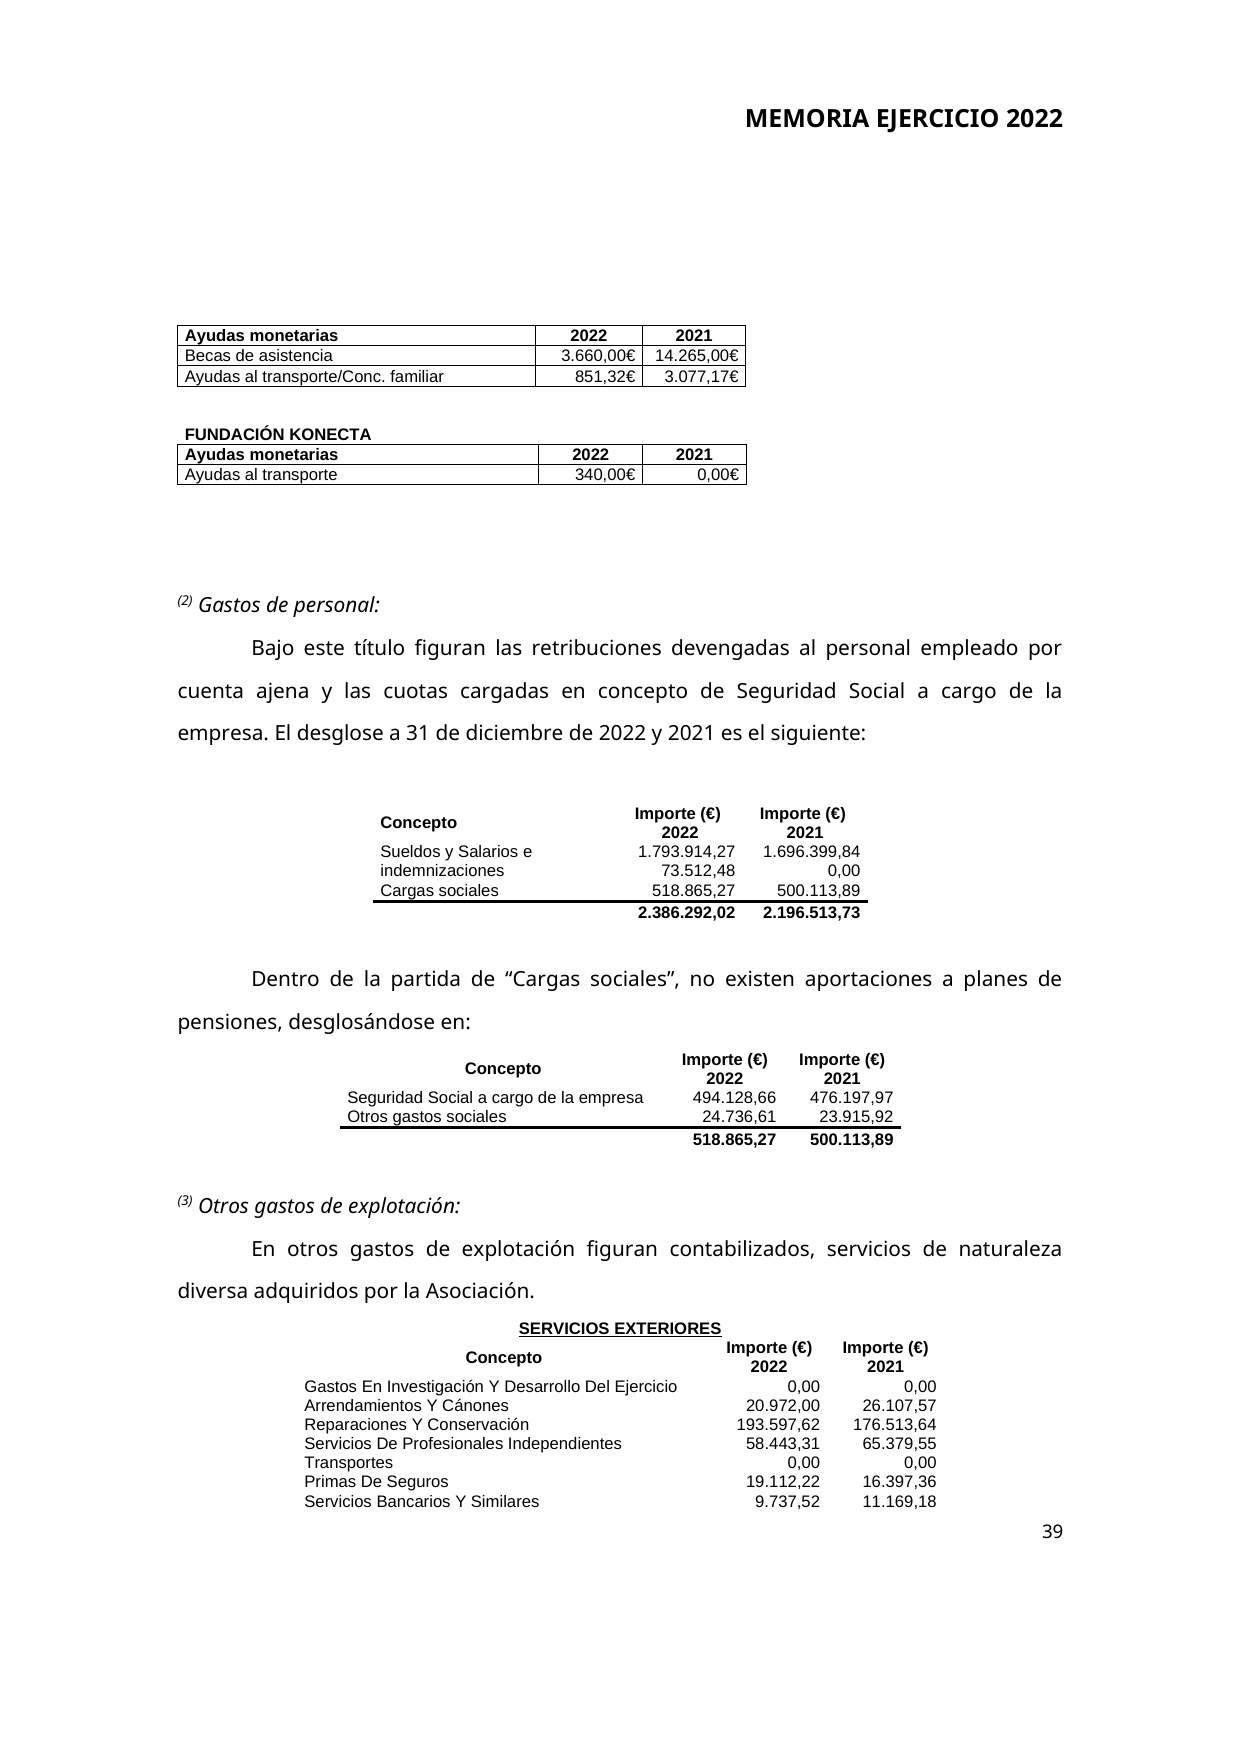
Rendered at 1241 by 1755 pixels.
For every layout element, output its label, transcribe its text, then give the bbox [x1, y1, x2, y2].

table_cell 0,00 [743, 861, 867, 880]
table_cell Arrendamientos Y Cánones [297, 1396, 711, 1415]
table_cell 1.793.914,27 [618, 842, 742, 861]
table_cell indemnizaciones [373, 861, 617, 880]
table_cell 2021 [643, 445, 746, 464]
table_cell 340,00€ [539, 465, 642, 484]
table_cell 3.660,00€ [536, 346, 642, 365]
table_cell Concepto [297, 1338, 711, 1376]
table_cell Importe (€) 2021 [827, 1338, 943, 1376]
table_header FUNDACIÓN KONECTA [177, 425, 746, 444]
table_cell Seguridad Social a cargo de la empresa [340, 1088, 666, 1107]
table_cell 193.597,62 [711, 1415, 827, 1434]
table_cell Ayudas monetarias [178, 445, 538, 464]
table_cell Becas de asistencia [178, 346, 535, 365]
table_header Importe (€) 2022 [666, 1050, 783, 1088]
table_header Concepto [373, 804, 617, 842]
table_cell Servicios Bancarios Y Similares [297, 1491, 711, 1511]
table_cell 20.972,00 [711, 1396, 827, 1415]
table_cell 16.397,36 [827, 1472, 943, 1491]
table_cell Ayudas monetarias [178, 326, 535, 345]
table_cell 0,00 [711, 1376, 827, 1396]
table_cell 65.379,55 [827, 1434, 943, 1453]
table_cell 2.196.513,73 [743, 903, 867, 922]
table_cell 494.128,66 [666, 1088, 783, 1107]
table_cell 518.865,27 [618, 880, 742, 899]
table_cell [746, 345, 867, 365]
table_cell 500.113,89 [783, 1129, 901, 1148]
table_cell 73.512,48 [618, 861, 742, 880]
table_cell 476.197,97 [783, 1088, 901, 1107]
table_cell 1.696.399,84 [743, 842, 867, 861]
table_cell 2.386.292,02 [618, 903, 742, 922]
table_cell Servicios De Profesionales Independientes [297, 1434, 711, 1453]
table_cell [746, 365, 867, 386]
table_cell 14.265,00€ [643, 346, 745, 365]
table_cell 0,00 [711, 1453, 827, 1472]
text (2) Gastos de personal: [177, 591, 1063, 619]
table_cell Gastos En Investigación Y Desarrollo Del Ejercicio [297, 1376, 711, 1396]
table_cell 2022 [539, 445, 642, 464]
table_cell 176.513,64 [827, 1415, 943, 1434]
table_cell 3.077,17€ [643, 366, 745, 386]
table_cell 851,32€ [536, 366, 642, 386]
table_cell 2022 [618, 823, 742, 842]
table_header Importe (€) [618, 804, 742, 823]
table_header Concepto [340, 1050, 666, 1088]
table_cell Ayudas al transporte/Conc. familiar [178, 366, 535, 386]
table_cell Otros gastos sociales [340, 1107, 666, 1126]
table_cell [746, 325, 867, 345]
table_cell Transportes [297, 1453, 711, 1472]
table_cell 24.736,61 [666, 1107, 783, 1126]
table_cell Sueldos y Salarios e [373, 842, 617, 861]
table_cell 9.737,52 [711, 1491, 827, 1511]
text En otros gastos de explotación figuran contabilizados, servicios de naturaleza diversa adquiridos por la Asociación. [177, 1234, 1063, 1305]
table_cell 0,00 [827, 1453, 943, 1472]
table_cell Primas De Seguros [297, 1472, 711, 1491]
table_header Importe (€) [743, 804, 867, 823]
table_cell 0,00 [827, 1376, 943, 1396]
table_header Importe (€) 2021 [783, 1050, 901, 1088]
table_cell 2021 [743, 823, 867, 842]
table_cell Cargas sociales [373, 880, 617, 899]
table_cell 19.112,22 [711, 1472, 827, 1491]
text Bajo este título figuran las retribuciones devengadas al personal empleado por cuenta ajena y las cuotas cargadas en concepto de Seguridad Social a cargo de la empresa. El desglose a 31 de diciembre de 2022 y 2021 es el siguiente: [177, 633, 1063, 747]
table_cell [340, 1129, 666, 1148]
table_cell Reparaciones Y Conservación [297, 1415, 711, 1434]
table_cell 518.865,27 [666, 1129, 783, 1148]
table_cell [373, 903, 617, 922]
text Dentro de la partida de “Cargas sociales”, no existen aportaciones a planes de pensiones, desglosándose en: [177, 964, 1063, 1035]
table_cell Importe (€) 2022 [711, 1338, 827, 1376]
table_cell 23.915,92 [783, 1107, 901, 1126]
table_cell 26.107,57 [827, 1396, 943, 1415]
table_cell 2021 [643, 326, 745, 345]
table_cell Ayudas al transporte [178, 465, 538, 484]
text (3) Otros gastos de explotación: [177, 1191, 1063, 1219]
table_cell 58.443,31 [711, 1434, 827, 1453]
table_cell 0,00€ [643, 465, 746, 484]
table_cell 2022 [536, 326, 642, 345]
table_cell 500.113,89 [743, 880, 867, 899]
table_cell 11.169,18 [827, 1491, 943, 1511]
table_header SERVICIOS EXTERIORES [297, 1319, 943, 1338]
